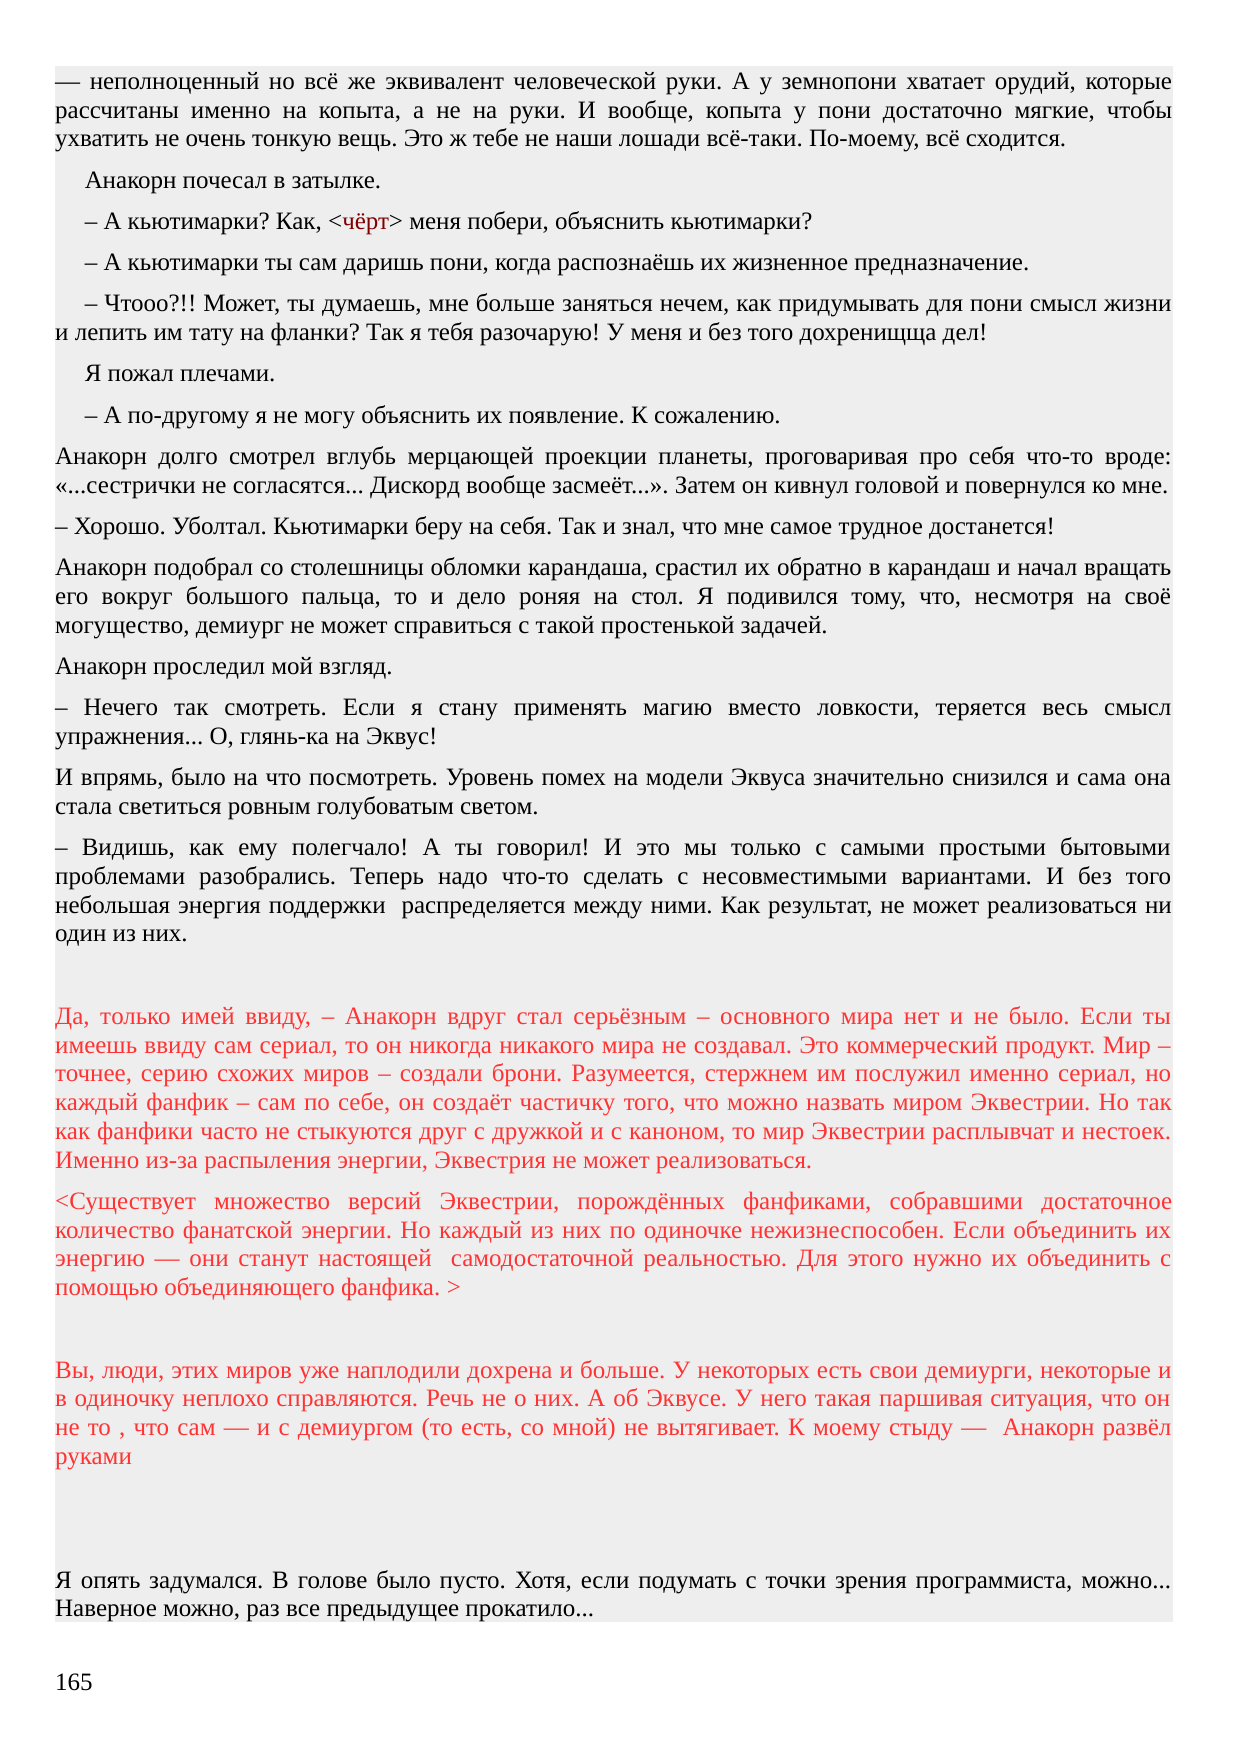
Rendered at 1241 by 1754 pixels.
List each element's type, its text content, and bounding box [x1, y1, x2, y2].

text Да, только имей ввиду, – Анакорн вдруг стал серьёзным – основного мира нет и не было. Если ты имеешь ввиду сам сериал, то он никогда никакого мира не создавал. Это коммерческий продукт. Мир – точнее, серию схожих миров – создали брони. Разумеется, стержнем им послужил именно сериал, но каждый фанфик – сам по себе, он создаёт частичку того, что можно назвать миром Эквестрии. Но так как фанфики часто не стыкуются друг с дружкой и с каноном, то мир Эквестрии расплывчат и нестоек. Именно из-за распыления энергии, Эквестрия не может реализоваться. [55, 1001, 1173, 1173]
text Анакорн проследил мой взгляд. [55, 651, 1173, 680]
text И впрямь, было на что посмотреть. Уровень помех на модели Эквуса значительно снизился и сама она стала светиться ровным голубоватым светом. [55, 762, 1173, 820]
text – А кьютимарки ты сам даришь пони, когда распознаёшь их жизненное предназначение. [55, 247, 1173, 276]
text – Чтооо?!! Может, ты думаешь, мне больше заняться нечем, как придумывать для пони смысл жизни и лепить им тату на фланки? Так я тебя разочарую! У меня и без того дохренищща дел! [55, 288, 1173, 346]
text – А кьютимарки? Как, <чёрт> меня побери, объяснить кьютимарки? [55, 206, 1173, 235]
text Я опять задумался. В голове было пусто. Хотя, если подумать с точки зрения программиста, можно... Наверное можно, раз все предыдущее прокатило... [55, 1565, 1173, 1622]
text Анакорн долго смотрел вглубь мерцающей проекции планеты, проговаривая про себя что-то вроде: «...сестрички не согласятся... Дискорд вообще засмеёт...». Затем он кивнул головой и повернулся ко мне. [55, 441, 1173, 498]
text Анакорн подобрал со столешницы обломки карандаша, срастил их обратно в карандаш и начал вращать его вокруг большого пальца, то и дело роняя на стол. Я подивился тому, что, несмотря на своё могущество, демиург не может справиться с такой простенькой задачей. [55, 552, 1173, 638]
text – Видишь, как ему полегчало! А ты говорил! И это мы только с самыми простыми бытовыми проблемами разобрались. Теперь надо что-то сделать с несовместимыми вариантами. И без того небольшая энергия поддержки распределяется между ними. Как результат, не может реализоваться ни один из них. [55, 832, 1173, 947]
text – А по-другому я не могу объяснить их появление. К сожалению. [55, 400, 1173, 428]
text <Существует множество версий Эквестрии, порождённых фанфиками, собравшими достаточное количество фанатской энергии. Но каждый из них по одиночке нежизнеспособен. Если объединить их энергию — они станут настоящей самодостаточной реальностью. Для этого нужно их объединить с помощью объединяющего фанфика. > [55, 1186, 1173, 1301]
text Анакорн почесал в затылке. [55, 165, 1173, 193]
text Вы, люди, этих миров уже наплодили дохрена и больше. У некоторых есть свои демиурги, некоторые и в одиночку неплохо справляются. Речь не о них. А об Эквусе. У него такая паршивая ситуация, что он не то , что сам — и с демиургом (то есть, со мной) не вытягивает. К моему стыду — Анакорн развёл руками [55, 1355, 1173, 1470]
text – Нечего так смотреть. Если я стану применять магию вместо ловкости, теряется весь смысл упражнения... О, глянь-ка на Эквус! [55, 692, 1173, 750]
text — неполноценный но всё же эквивалент человеческой руки. А у земнопони хватает орудий, которые рассчитаны именно на копыта, а не на руки. И вообще, копыта у пони достаточно мягкие, чтобы ухватить не очень тонкую вещь. Это ж тебе не наши лошади всё-таки. По-моему, всё сходится. [55, 66, 1173, 152]
text – Хорошо. Уболтал. Кьютимарки беру на себя. Так и знал, что мне самое трудное достанется! [55, 511, 1173, 540]
text Я пожал плечами. [55, 358, 1173, 387]
